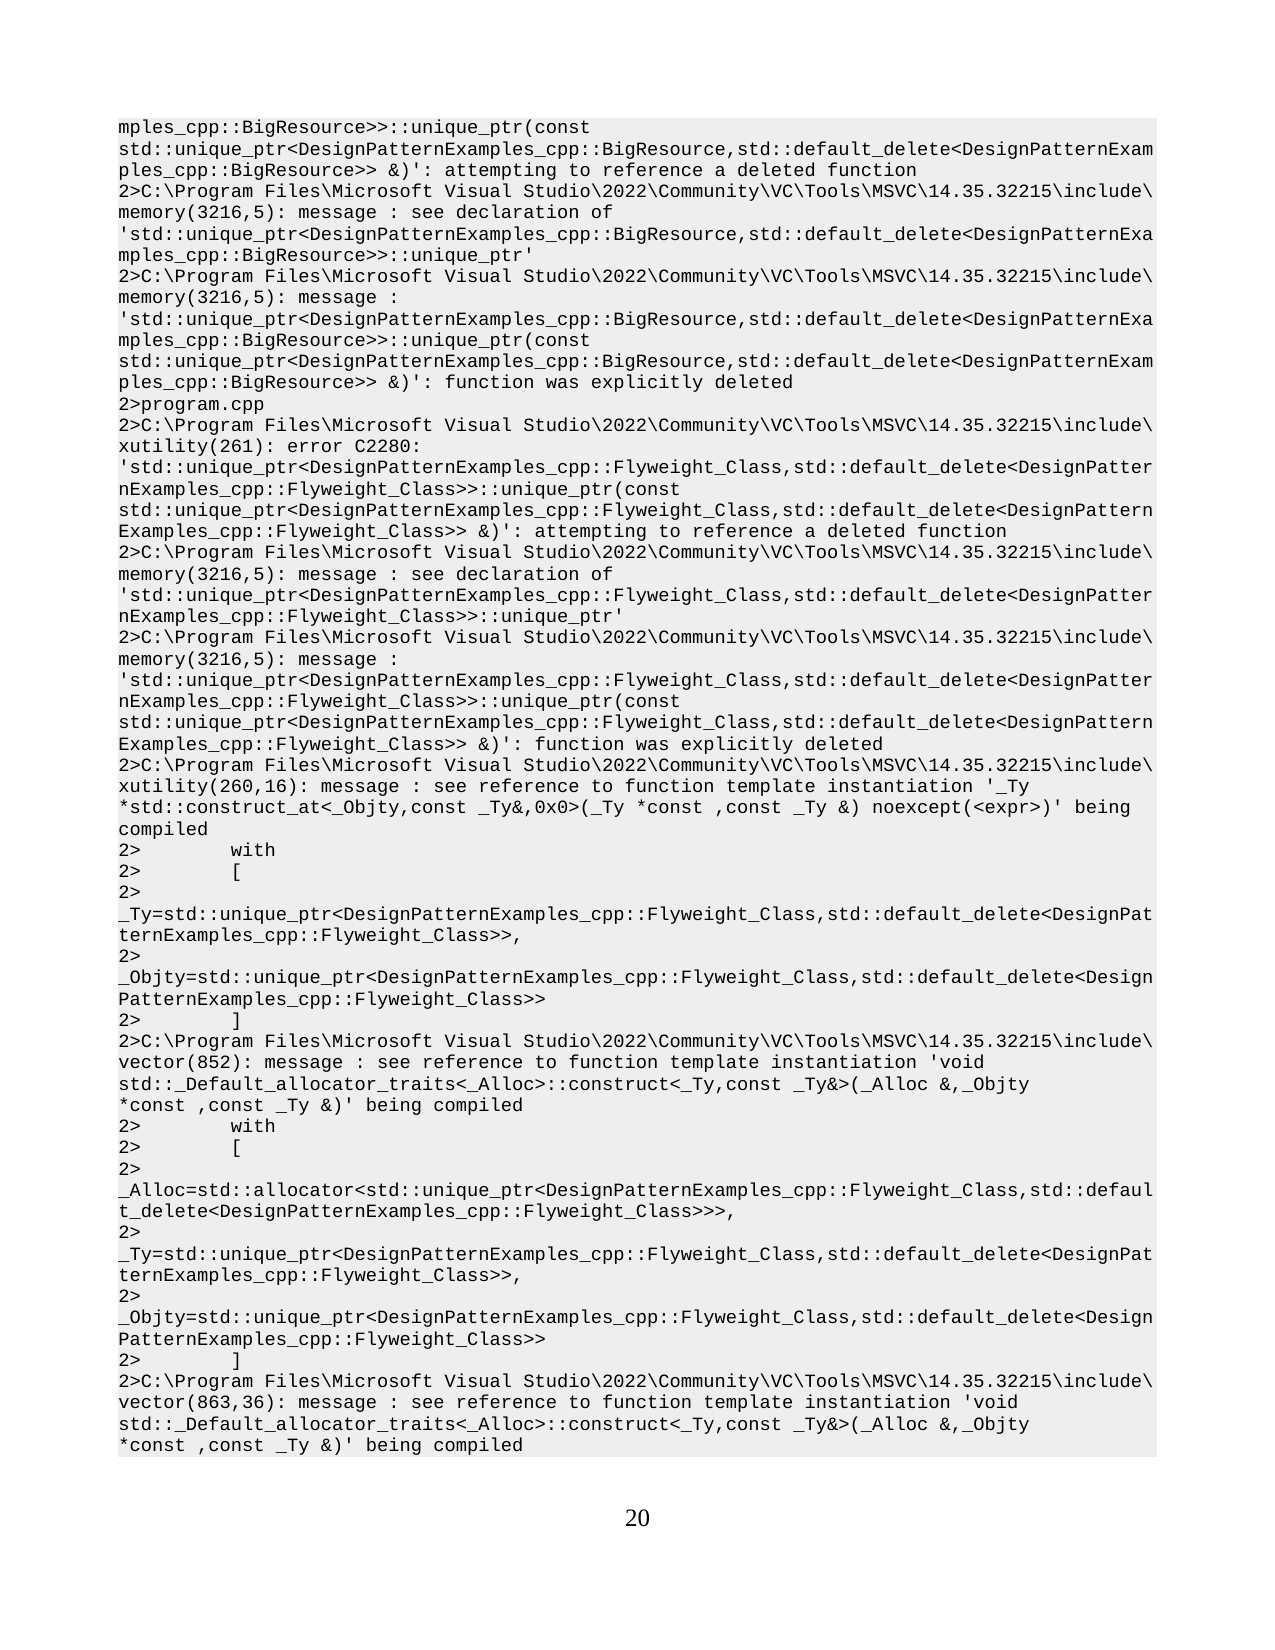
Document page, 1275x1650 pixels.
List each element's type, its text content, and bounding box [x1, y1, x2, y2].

text 2> with [118, 1117, 1157, 1138]
text 2>program.cpp [118, 394, 1157, 416]
text 2> with [118, 841, 1157, 862]
text 2>C:\Program Files\Microsoft Visual Studio\2022\Community\VC\Tools\MSVC\14.35.32215\include\xutility(260,16): message : see reference to function template instantiation '_Ty *std::construct_at<_Objty,const _Ty&,0x0>(_Ty *const ,const _Ty &) noexcept(<expr>)' being compiled [118, 756, 1157, 841]
text 2>C:\Program Files\Microsoft Visual Studio\2022\Community\VC\Tools\MSVC\14.35.32215\include\vector(863,36): message : see reference to function template instantiation 'void std::_Default_allocator_traits<_Alloc>::construct<_Ty,const _Ty&>(_Alloc &,_Objty *const ,const _Ty &)' being compiled [118, 1372, 1157, 1457]
text 2>C:\Program Files\Microsoft Visual Studio\2022\Community\VC\Tools\MSVC\14.35.32215\include\xutility(261): error C2280: 'std::unique_ptr<DesignPatternExamples_cpp::Flyweight_Class,std::default_delete<DesignPatternExamples_cpp::Flyweight_Class>>::unique_ptr(const std::unique_ptr<DesignPatternExamples_cpp::Flyweight_Class,std::default_delete<DesignPatternExamples_cpp::Flyweight_Class>> &)': attempting to reference a deleted function [118, 416, 1157, 543]
text mples_cpp::BigResource>>::unique_ptr(const std::unique_ptr<DesignPatternExamples_cpp::BigResource,std::default_delete<DesignPatternExamples_cpp::BigResource>> &)': attempting to reference a deleted function [118, 118, 1157, 182]
text 2> [ [118, 1138, 1157, 1159]
text 2>C:\Program Files\Microsoft Visual Studio\2022\Community\VC\Tools\MSVC\14.35.32215\include\memory(3216,5): message : 'std::unique_ptr<DesignPatternExamples_cpp::BigResource,std::default_delete<DesignPatternExamples_cpp::BigResource>>::unique_ptr(const std::unique_ptr<DesignPatternExamples_cpp::BigResource,std::default_delete<DesignPatternExamples_cpp::BigResource>> &)': function was explicitly deleted [118, 267, 1157, 394]
text 2> _Objty=std::unique_ptr<DesignPatternExamples_cpp::Flyweight_Class,std::default_delete<DesignPatternExamples_cpp::Flyweight_Class>> [118, 1287, 1157, 1351]
text 2>C:\Program Files\Microsoft Visual Studio\2022\Community\VC\Tools\MSVC\14.35.32215\include\memory(3216,5): message : 'std::unique_ptr<DesignPatternExamples_cpp::Flyweight_Class,std::default_delete<DesignPatternExamples_cpp::Flyweight_Class>>::unique_ptr(const std::unique_ptr<DesignPatternExamples_cpp::Flyweight_Class,std::default_delete<DesignPatternExamples_cpp::Flyweight_Class>> &)': function was explicitly deleted [118, 628, 1157, 756]
text 2> ] [118, 1011, 1157, 1032]
text 2>C:\Program Files\Microsoft Visual Studio\2022\Community\VC\Tools\MSVC\14.35.32215\include\vector(852): message : see reference to function template instantiation 'void std::_Default_allocator_traits<_Alloc>::construct<_Ty,const _Ty&>(_Alloc &,_Objty *const ,const _Ty &)' being compiled [118, 1032, 1157, 1117]
text 2> ] [118, 1351, 1157, 1372]
text 2> _Objty=std::unique_ptr<DesignPatternExamples_cpp::Flyweight_Class,std::default_delete<DesignPatternExamples_cpp::Flyweight_Class>> [118, 947, 1157, 1011]
text 2>C:\Program Files\Microsoft Visual Studio\2022\Community\VC\Tools\MSVC\14.35.32215\include\memory(3216,5): message : see declaration of 'std::unique_ptr<DesignPatternExamples_cpp::Flyweight_Class,std::default_delete<DesignPatternExamples_cpp::Flyweight_Class>>::unique_ptr' [118, 543, 1157, 628]
text 2> _Ty=std::unique_ptr<DesignPatternExamples_cpp::Flyweight_Class,std::default_delete<DesignPatternExamples_cpp::Flyweight_Class>>, [118, 883, 1157, 947]
text 2> _Ty=std::unique_ptr<DesignPatternExamples_cpp::Flyweight_Class,std::default_delete<DesignPatternExamples_cpp::Flyweight_Class>>, [118, 1223, 1157, 1287]
text 2> [ [118, 862, 1157, 883]
text 2>C:\Program Files\Microsoft Visual Studio\2022\Community\VC\Tools\MSVC\14.35.32215\include\memory(3216,5): message : see declaration of 'std::unique_ptr<DesignPatternExamples_cpp::BigResource,std::default_delete<DesignPatternExamples_cpp::BigResource>>::unique_ptr' [118, 182, 1157, 267]
text 2> _Alloc=std::allocator<std::unique_ptr<DesignPatternExamples_cpp::Flyweight_Class,std::default_delete<DesignPatternExamples_cpp::Flyweight_Class>>>, [118, 1159, 1157, 1223]
